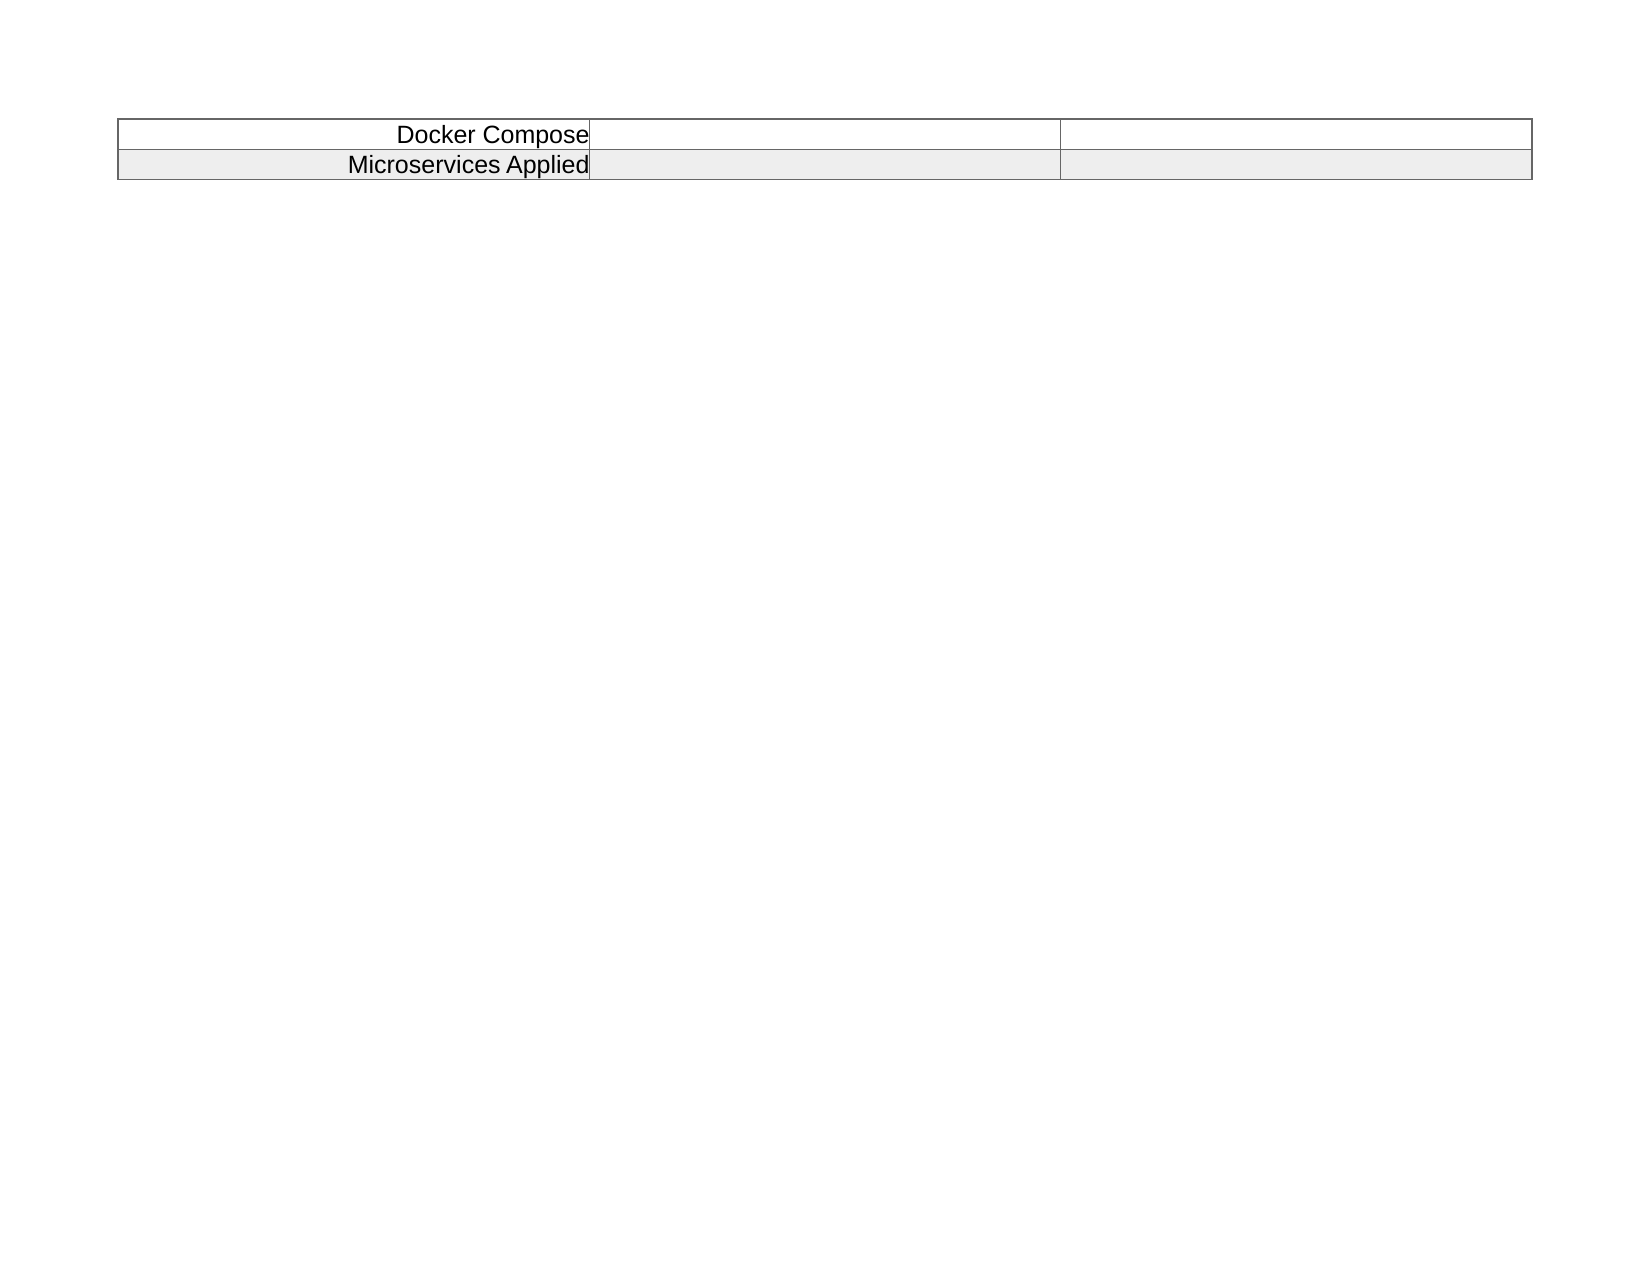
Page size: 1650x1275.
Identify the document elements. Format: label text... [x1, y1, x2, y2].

table_cell [1061, 150, 1531, 179]
table_cell [590, 120, 1060, 148]
table_cell Docker Compose [119, 120, 589, 148]
table_cell [1061, 120, 1531, 148]
table_cell Microservices Applied [119, 150, 589, 179]
table_cell [590, 150, 1060, 179]
